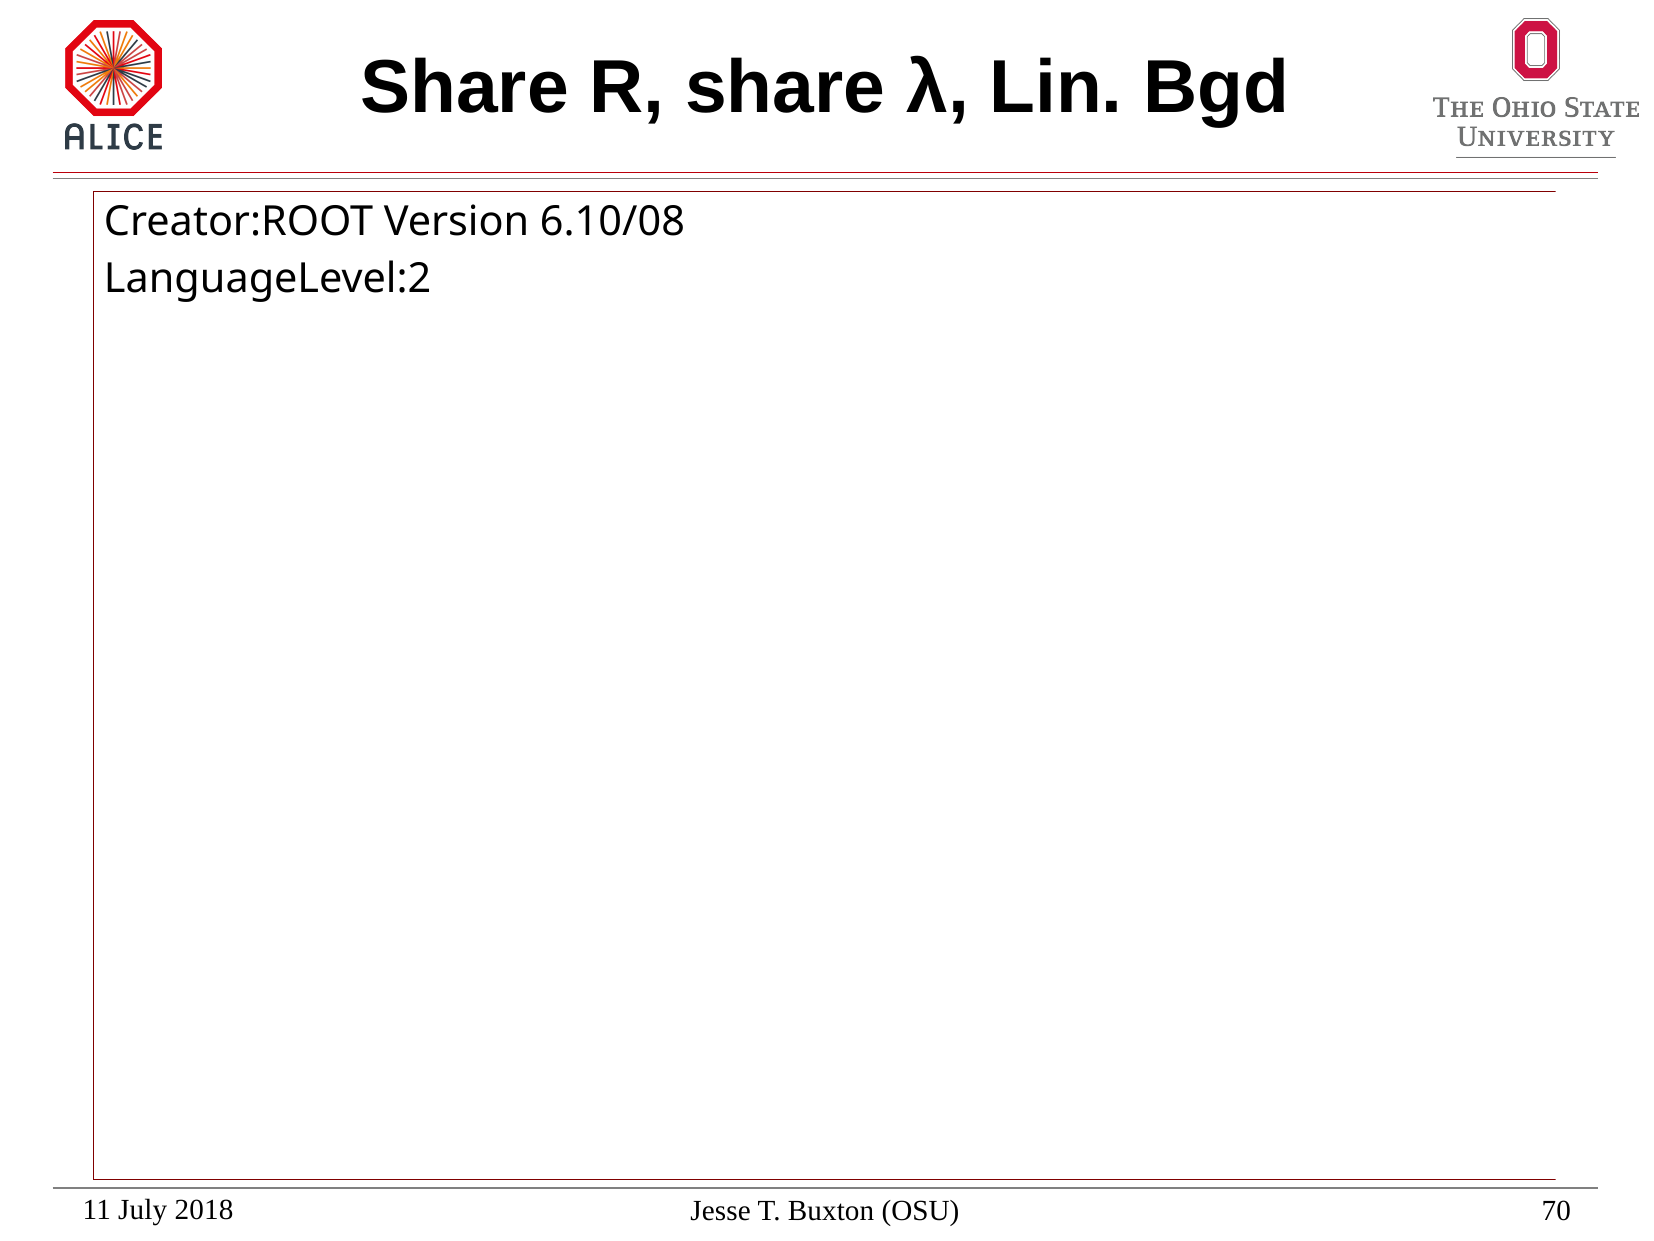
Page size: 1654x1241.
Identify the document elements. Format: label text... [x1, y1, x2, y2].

title Share R, share λ, Lin. Bgd [137, 1, 1513, 172]
picture [1513, 5, 1642, 171]
picture [90, 188, 1556, 1180]
picture [65, 20, 137, 150]
